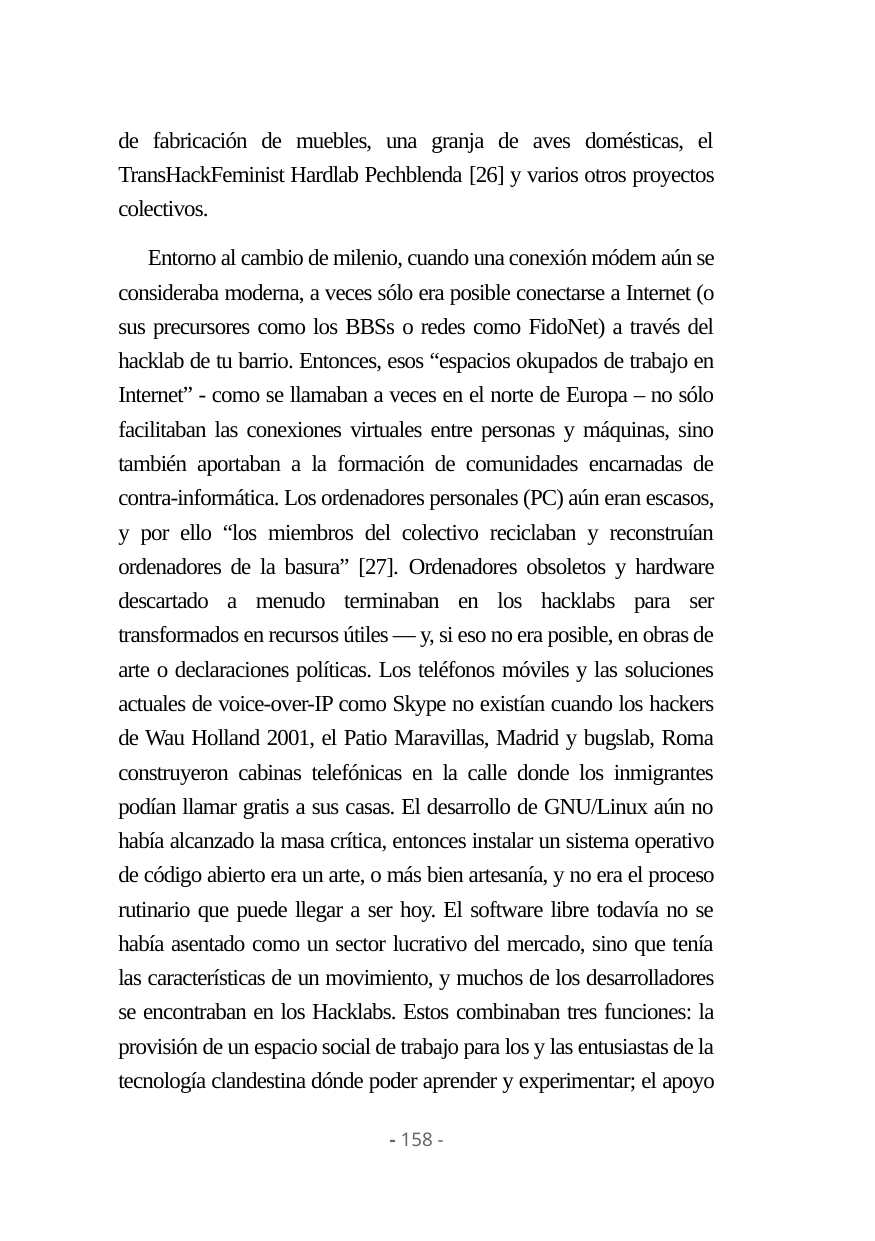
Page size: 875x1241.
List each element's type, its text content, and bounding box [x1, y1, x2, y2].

text de fabricación de muebles, una granja de aves domésticas, el TransHackFeminist Hardlab Pechblenda [26] y varios otros proyectos colectivos. [118, 121, 714, 224]
text Entorno al cambio de milenio, cuando una conexión módem aún se consideraba moderna, a veces sólo era posible conectarse a Internet (o sus precursores como los BBSs o redes como FidoNet) a través del hacklab de tu barrio. Entonces, esos “espacios okupados de trabajo en Internet” - como se llamaban a veces en el norte de Europa – no sólo facilitaban las conexiones virtuales entre personas y máquinas, sino también aportaban a la formación de comunidades encarnadas de contra-informática. Los ordenadores personales (PC) aún eran escasos, y por ello “los miembros del colectivo reciclaban y reconstruían ordenadores de la basura” [27]. Ordenadores obsoletos y hardware descartado a menudo terminaban en los hacklabs para ser transformados en recursos útiles — y, si eso no era posible, en obras de arte o declaraciones políticas. Los teléfonos móviles y las soluciones actuales de voice-over-IP como Skype no existían cuando los hackers de Wau Holland 2001, el Patio Maravillas, Madrid y bugslab, Roma construyeron cabinas telefónicas en la calle donde los inmigrantes podían llamar gratis a sus casas. El desarrollo de GNU/Linux aún no había alcanzado la masa crítica, entonces instalar un sistema operativo de código abierto era un arte, o más bien artesanía, y no era el proceso rutinario que puede llegar a ser hoy. El software libre todavía no se había asentado como un sector lucrativo del mercado, sino que tenía las características de un movimiento, y muchos de los desarrolladores se encontraban en los Hacklabs. Estos combinaban tres funciones: la provisión de un espacio social de trabajo para los y las entusiastas de la tecnología clandestina dónde poder aprender y experimentar; el apoyo [118, 238, 714, 1095]
